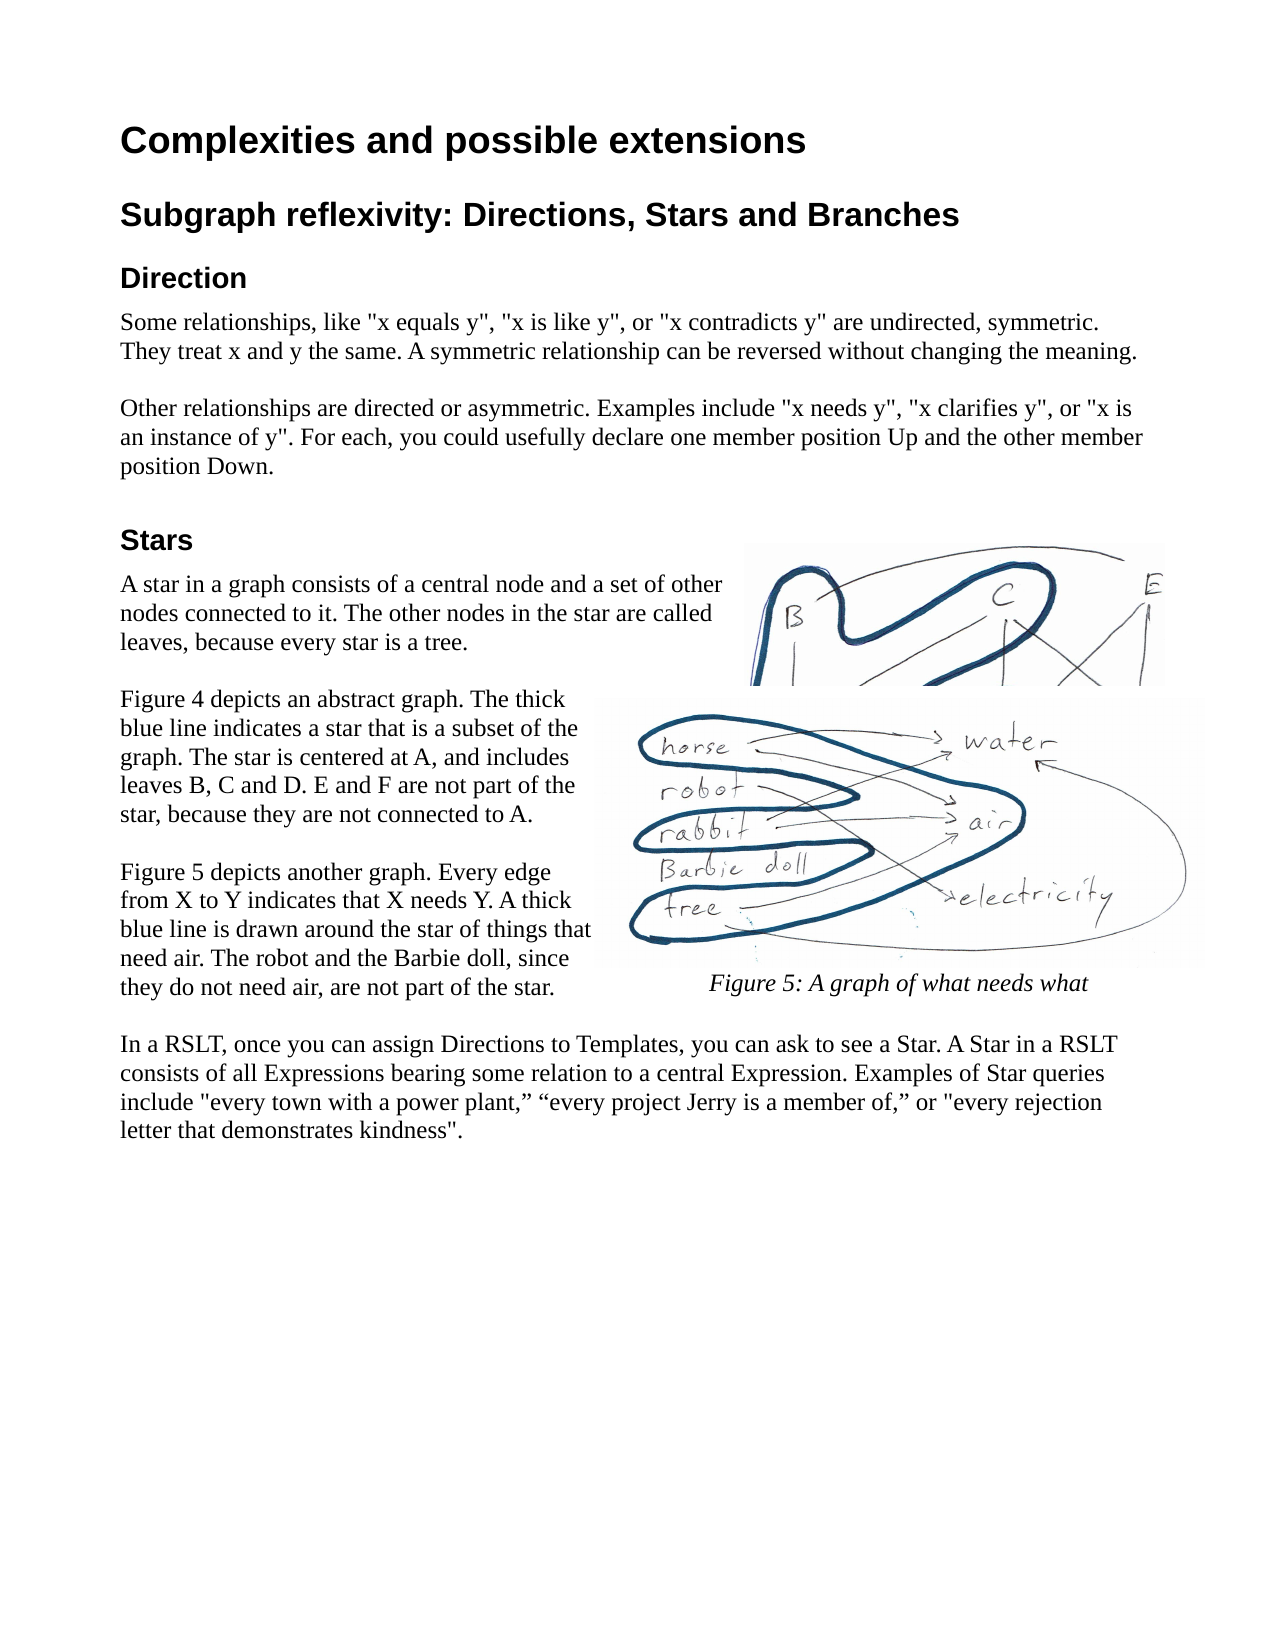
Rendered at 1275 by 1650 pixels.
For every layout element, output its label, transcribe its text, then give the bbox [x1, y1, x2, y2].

picture [743, 543, 1165, 686]
text Figure 5: A graph of what needs what [594, 968, 1205, 996]
subtitle Stars [120, 523, 1165, 557]
text Some relationships, like "x equals y", "x is like y", or "x contradicts y" are undirected, symmetric. They treat x and y the same. A symmetric relationship can be reversed without changing the meaning. [120, 307, 1155, 364]
text A star in a graph consists of a central node and a set of other nodes connected to it. The other nodes in the star are called leaves, because every star is a tree. [120, 569, 743, 655]
subtitle Direction [120, 261, 1155, 294]
text Other relationships are directed or asymmetric. Examples include "x needs y", "x clarifies y", or "x is an instance of y". For each, you could usefully declare one member position Up and the other member position Down. [120, 393, 1155, 479]
text Figure 5 depicts another graph. Every edge from X to Y indicates that X needs Y. A thick blue line is drawn around the star of things that need air. The robot and the Barbie doll, since they do not need air, are not part of the star. [120, 857, 1155, 1000]
subtitle Subgraph reflexivity: Directions, Stars and Branches [120, 195, 1155, 234]
subtitle Complexities and possible extensions [120, 118, 1155, 162]
text In a RSLT, once you can assign Directions to Templates, you can ask to see a Star. A Star in a RSLT consists of all Expressions bearing some relation to a central Expression. Examples of Star queries include "every town with a power plant,” “every project Jerry is a member of,” or "every rejection letter that demonstrates kindness". [120, 1029, 1155, 1144]
picture [594, 698, 1205, 968]
text Figure 4 depicts an abstract graph. The thick blue line indicates a star that is a subset of the graph. The star is centered at A, and includes leaves B, C and D. E and F are not part of the star, because they are not connected to A. [120, 684, 1205, 828]
